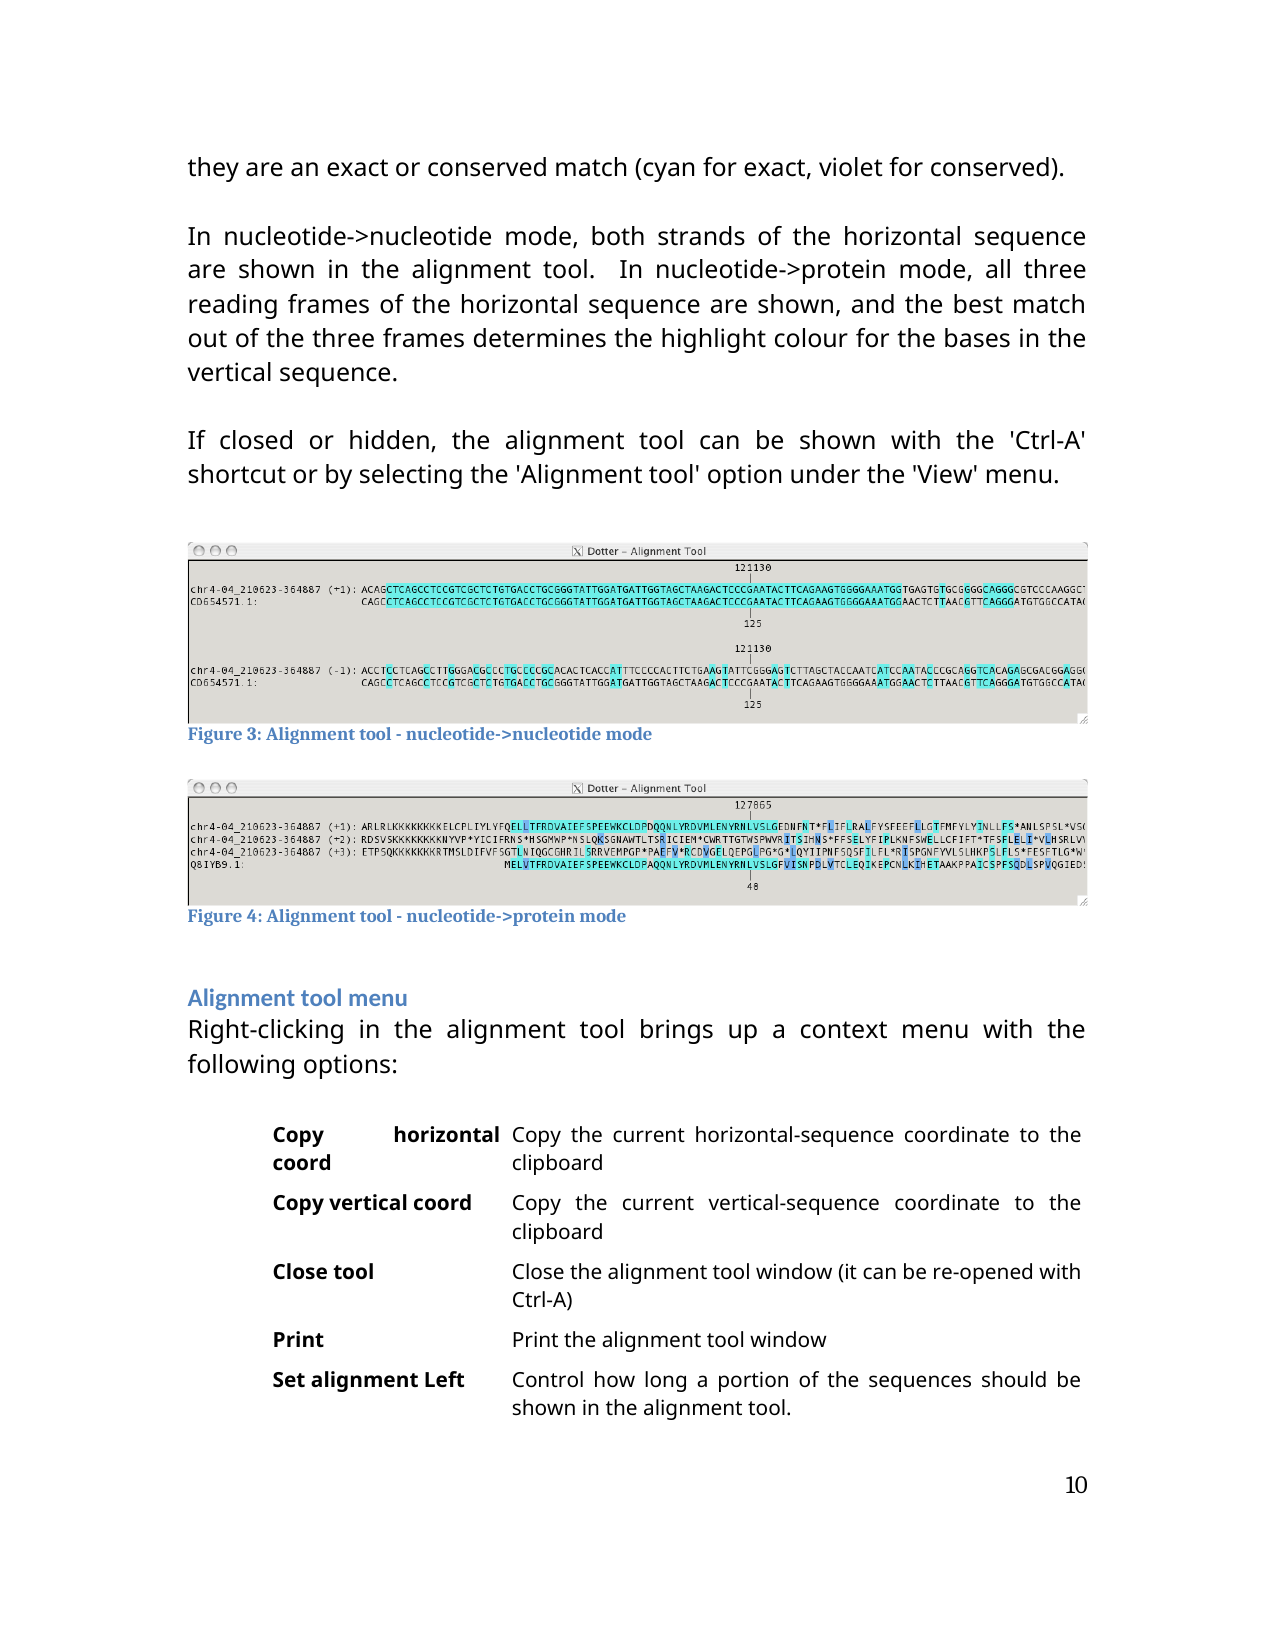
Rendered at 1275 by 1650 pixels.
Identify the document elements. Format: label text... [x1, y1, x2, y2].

table_cell Print [267, 1319, 506, 1359]
table_cell Copy the current vertical-sequence coordinate to the clipboard [506, 1183, 1088, 1251]
table_cell Copy vertical coord [267, 1183, 506, 1251]
text Right-clicking in the alignment tool brings up a context menu with the following options: [187, 1012, 1087, 1080]
table_cell Control how long a portion of the sequences should be shown in the alignment tool. [506, 1359, 1088, 1428]
table_header Copy the current horizontal-sequence coordinate to the clipboard [506, 1114, 1088, 1183]
table_cell Close tool [267, 1251, 506, 1319]
text they are an exact or conserved match (cyan for exact, violet for conserved). [187, 150, 1087, 184]
text If closed or hidden, the alignment tool can be shown with the 'Ctrl-A' shortcut or by selecting the 'Alignment tool' option under the 'View' menu. [187, 422, 1087, 491]
table_cell Close the alignment tool window (it can be re-opened with Ctrl-A) [506, 1251, 1088, 1319]
picture [187, 542, 1088, 724]
text Figure 4: Alignment tool - nucleotide->protein mode [187, 906, 1087, 927]
picture [187, 779, 1088, 906]
text In nucleotide->nucleotide mode, both strands of the horizontal sequence are shown in the alignment tool. In nucleotide->protein mode, all three reading frames of the horizontal sequence are shown, and the best match out of the three frames determines the highlight colour for the bases in the vertical sequence. [187, 218, 1087, 388]
table_cell Set alignment Left [267, 1359, 506, 1428]
subtitle Alignment tool menu [187, 982, 1087, 1012]
text Figure 3: Alignment tool - nucleotide->nucleotide mode [188, 724, 1088, 745]
table_header Copy horizontal coord [267, 1114, 506, 1183]
table_cell Print the alignment tool window [506, 1319, 1088, 1359]
